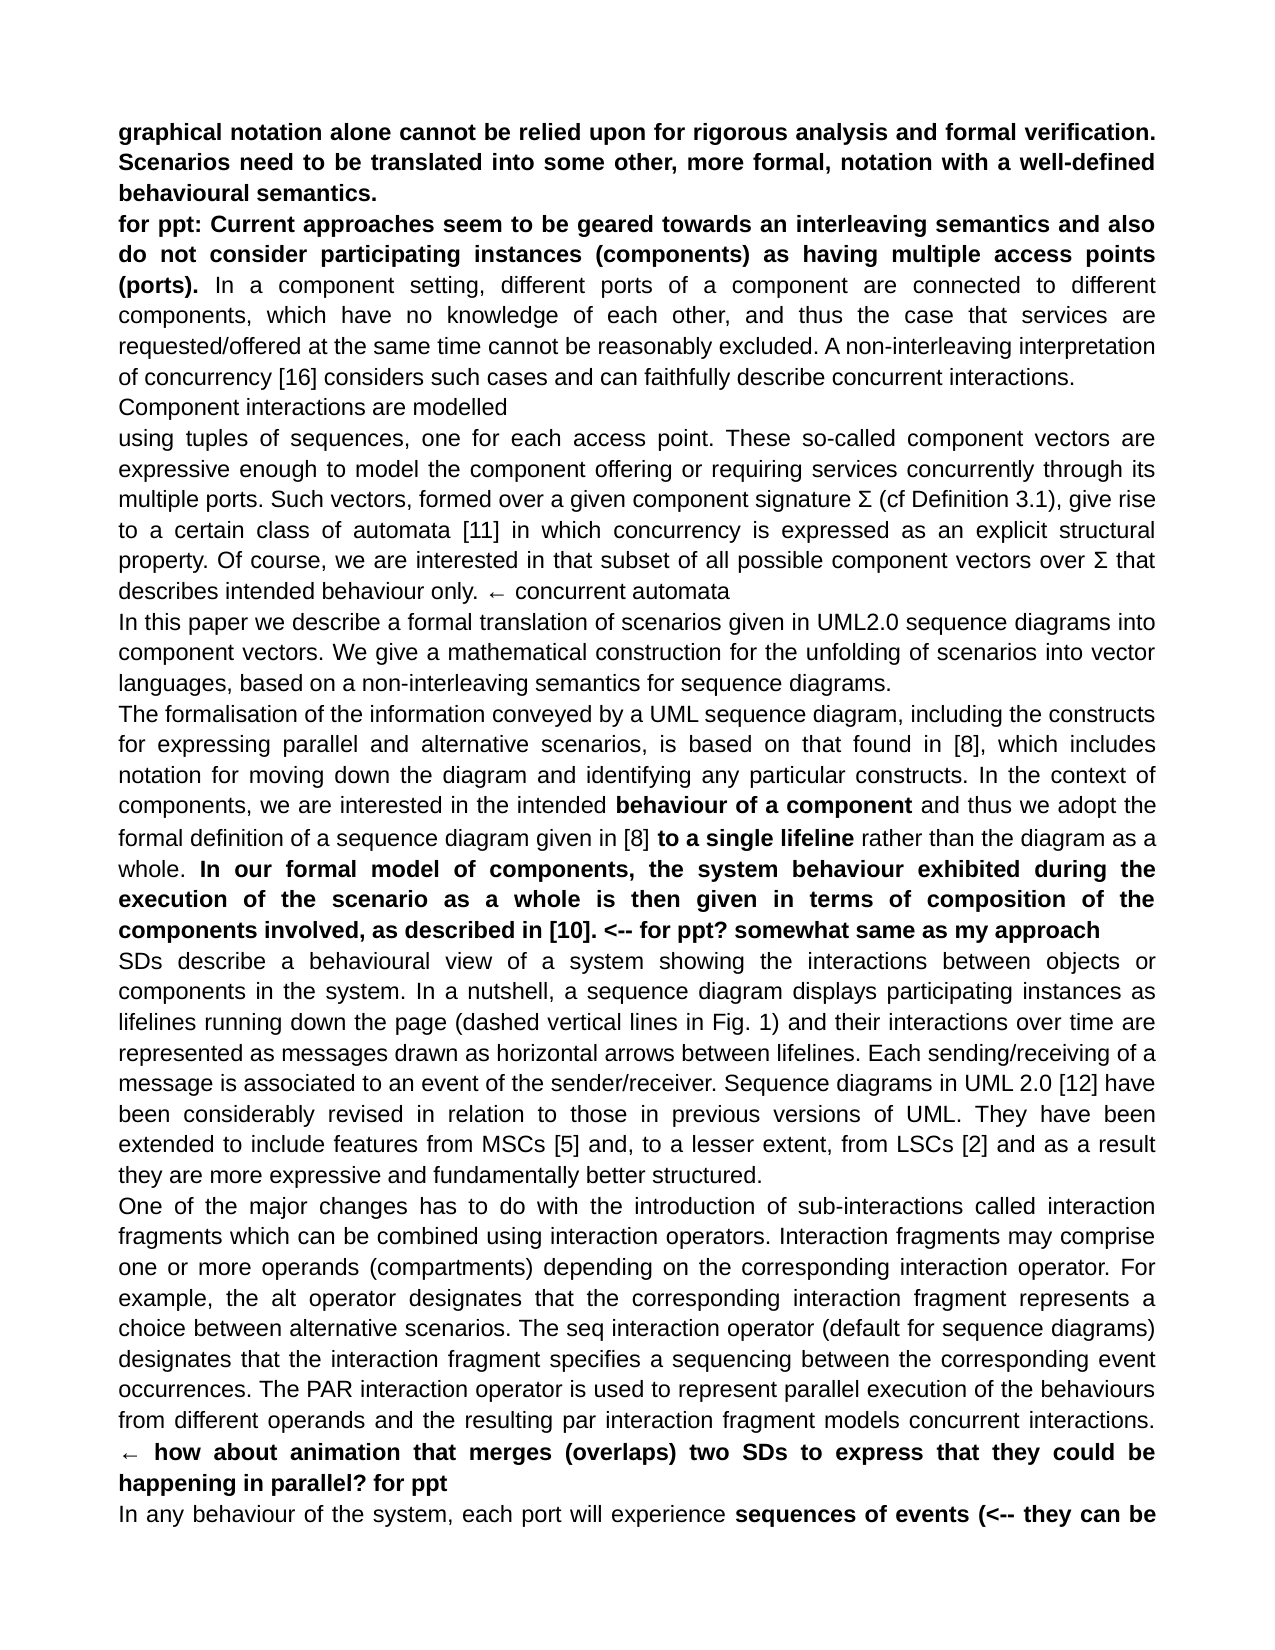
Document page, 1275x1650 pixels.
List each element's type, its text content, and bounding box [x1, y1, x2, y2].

text In this paper we describe a formal translation of scenarios given in UML2.0 sequence diagrams into component vectors. We give a mathematical construction for the unfolding of scenarios into vector languages, based on a non-interleaving semantics for sequence diagrams. [118, 608, 1157, 696]
text One of the major changes has to do with the introduction of sub-interactions called interaction fragments which can be combined using interaction operators. Interaction fragments may comprise one or more operands (compartments) depending on the corresponding interaction operator. For example, the alt operator designates that the corresponding interaction fragment represents a choice between alternative scenarios. The seq interaction operator (default for sequence diagrams) designates that the interaction fragment specifies a sequencing between the corresponding event occurrences. The PAR interaction operator is used to represent parallel execution of the behaviours from different operands and the resulting par interaction fragment models concurrent interactions. ← how about animation that merges (overlaps) two SDs to express that they could be happening in parallel? for ppt [118, 1192, 1157, 1497]
text The formalisation of the information conveyed by a UML sequence diagram, including the constructs for expressing parallel and alternative scenarios, is based on that found in [8], which includes notation for moving down the diagram and identifying any particular constructs. In the context of components, we are interested in the intended behaviour of a component and thus we adopt the formal definition of a sequence diagram given in [8] to a single lifeline rather than the diagram as a whole. In our formal model of components, the system behaviour exhibited during the execution of the scenario as a whole is then given in terms of composition of the components involved, as described in [10]. <-- for ppt? somewhat same as my approach [118, 700, 1157, 943]
text SDs describe a behavioural view of a system showing the interactions between objects or components in the system. In a nutshell, a sequence diagram displays participating instances as lifelines running down the page (dashed vertical lines in Fig. 1) and their interactions over time are represented as messages drawn as horizontal arrows between lifelines. Each sending/receiving of a message is associated to an event of the sender/receiver. Sequence diagrams in UML 2.0 [12] have been considerably revised in relation to those in previous versions of UML. They have been extended to include features from MSCs [5] and, to a lesser extent, from LSCs [2] and as a result they are more expressive and fundamentally better structured. [118, 947, 1157, 1188]
text for ppt: Current approaches seem to be geared towards an interleaving semantics and also do not consider participating instances (components) as having multiple access points (ports). In a component setting, different ports of a component are connected to different components, which have no knowledge of each other, and thus the case that services are requested/offered at the same time cannot be reasonably excluded. A non-interleaving interpretation of concurrency [16] considers such cases and can faithfully describe concurrent interactions. [118, 210, 1157, 390]
text graphical notation alone cannot be relied upon for rigorous analysis and formal verification. Scenarios need to be translated into some other, more formal, notation with a well-defined behavioural semantics. [118, 118, 1157, 206]
text using tuples of sequences, one for each access point. These so-called component vectors are expressive enough to model the component offering or requiring services concurrently through its multiple ports. Such vectors, formed over a given component signature Σ (cf Definition 3.1), give rise to a certain class of automata [11] in which concurrency is expressed as an explicit structural property. Of course, we are interested in that subset of all possible component vectors over Σ that describes intended behaviour only. ← concurrent automata [118, 424, 1157, 604]
text Component interactions are modelled [118, 394, 1157, 421]
text In any behaviour of the system, each port will experience sequences of events (<-- they can be [118, 1500, 1157, 1527]
